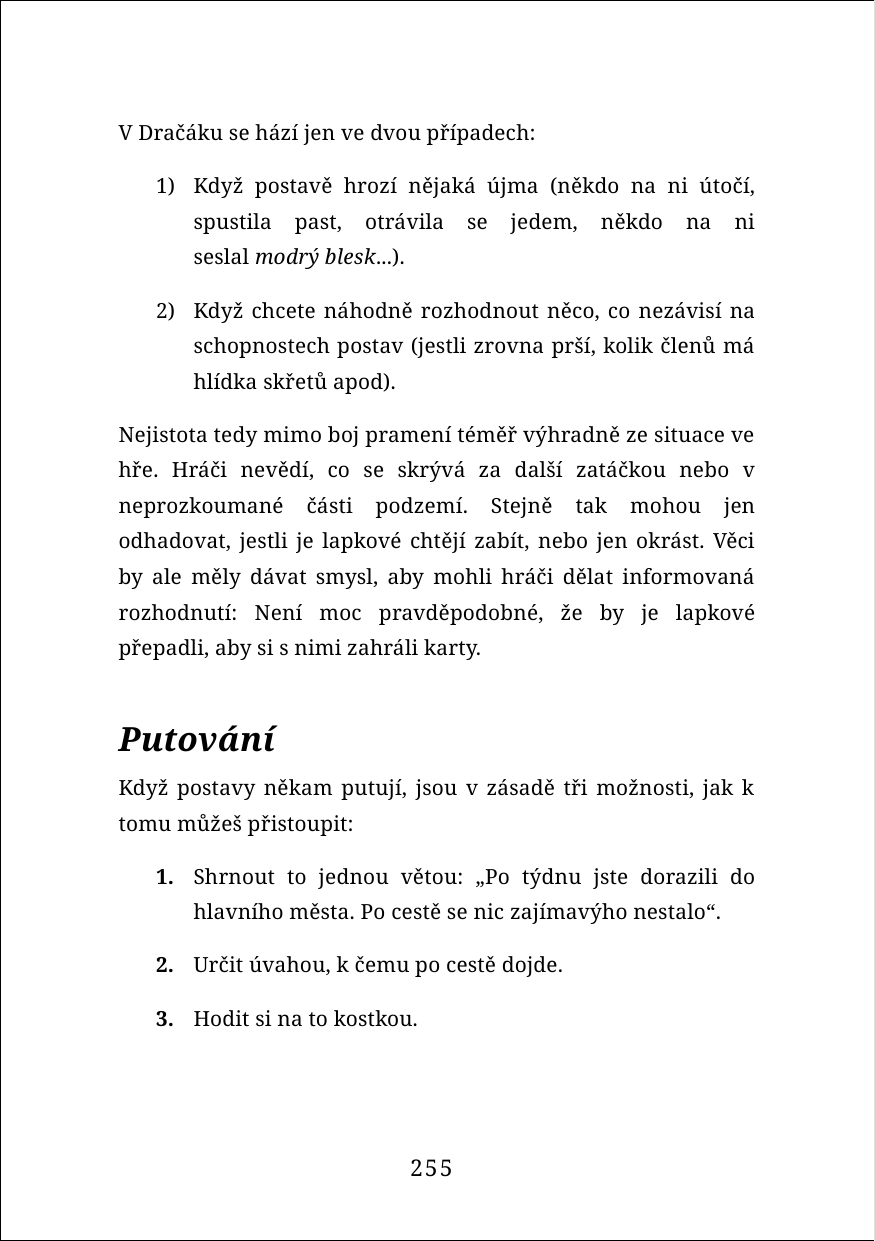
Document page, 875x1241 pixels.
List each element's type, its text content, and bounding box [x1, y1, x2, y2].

text Když postavy někam putují, jsou v zásadě tři možnosti, jak k tomu můžeš přistoupit: [118, 773, 756, 837]
list Hodit si na to kostkou. [156, 1004, 756, 1032]
list Určit úvahou, k čemu po cestě dojde. [156, 951, 756, 979]
list Když postavě hrozí nějaká újma (někdo na ni útočí, spustila past, otrávila se jedem, někdo na ni seslal modrý blesk...). [156, 171, 756, 271]
list Shrnout to jednou větou: „Po týdnu jste dorazili do hlavního města. Po cestě se nic zajímavýho nestalo“. [156, 862, 756, 926]
text Nejistota tedy mimo boj pramení téměř výhradně ze situace ve hře. Hráči nevědí, co se skrývá za další zatáčkou nebo v neprozkoumané části podzemí. Stejně tak mohou jen odhadovat, jestli je lapkové chtějí zabít, nebo jen okrást. Věci by ale měly dávat smysl, aby mohli hráči dělat informovaná rozhodnutí: Není moc pravděpodobné, že by je lapkové přepadli, aby si s nimi zahráli karty. [118, 420, 756, 662]
text V Dračáku se hází jen ve dvou případech: [118, 118, 756, 147]
subtitle Putování [118, 716, 756, 761]
list Když chcete náhodně rozhodnout něco, co nezávisí na schopnostech postav (jestli zrovna prší, kolik členů má hlídka skřetů apod). [156, 296, 756, 395]
